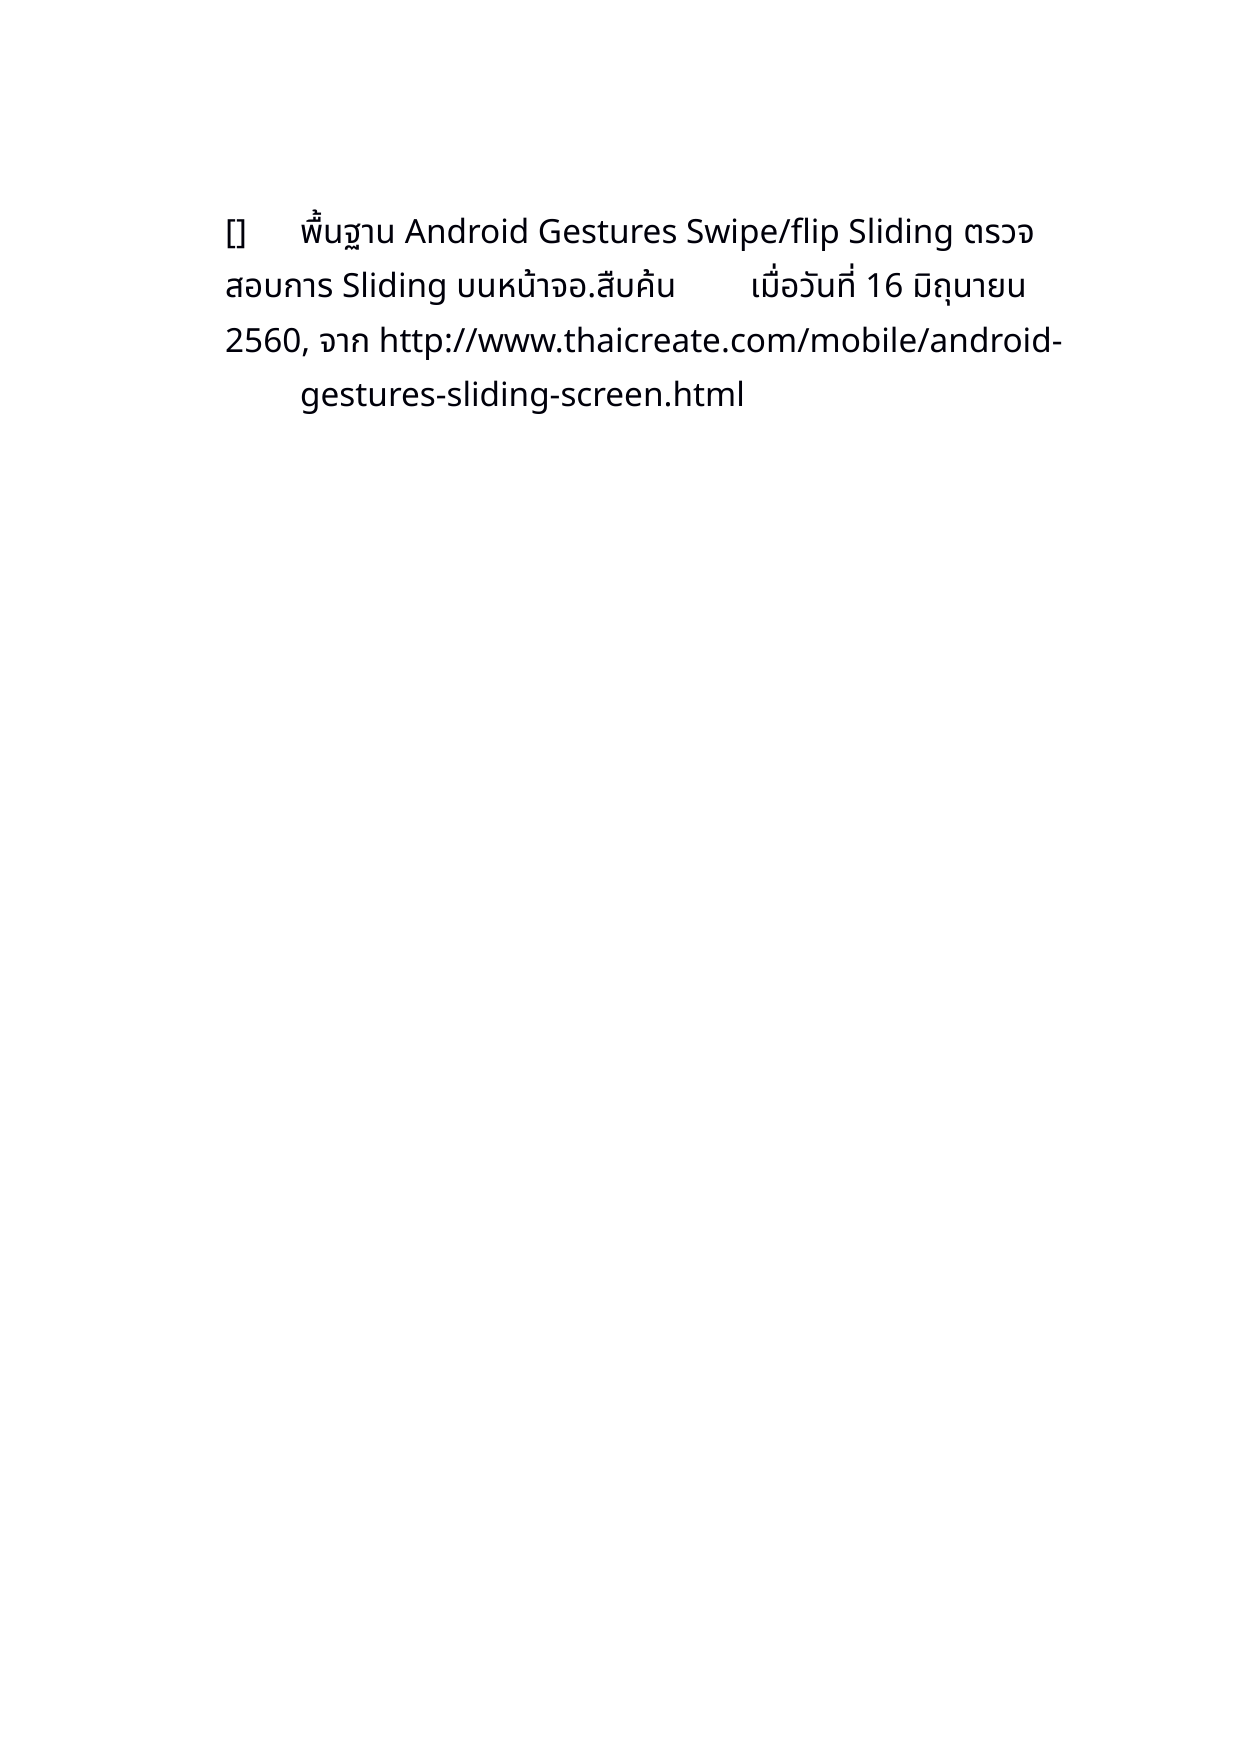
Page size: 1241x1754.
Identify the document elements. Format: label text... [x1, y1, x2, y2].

text [] พื้นฐาน Android Gestures Swipe/flip Sliding ตรวจสอบการ Sliding บนหน้าจอ.สืบค้น เมื่อวันที่ 16 มิถุนายน 2560, จาก http://www.thaicreate.com/mobile/android- gestures-sliding-screen.html [225, 207, 1090, 416]
